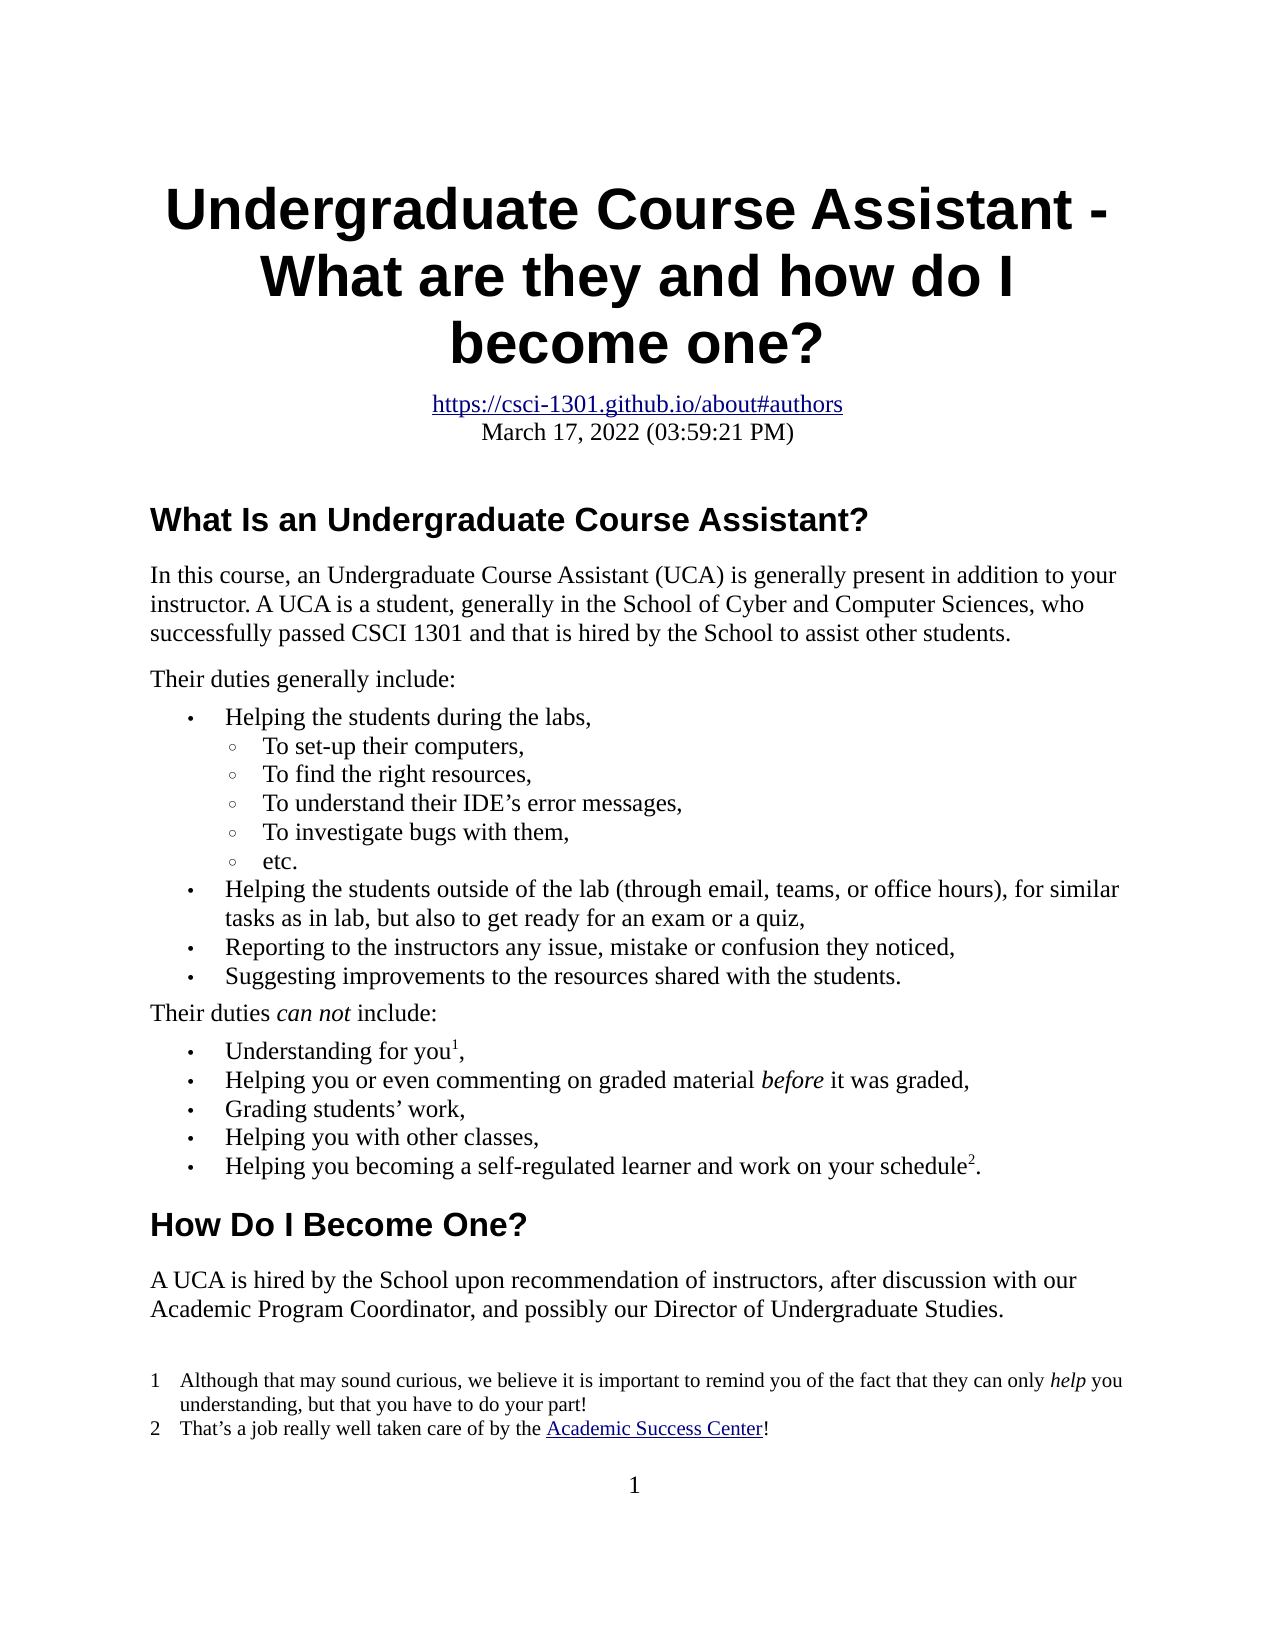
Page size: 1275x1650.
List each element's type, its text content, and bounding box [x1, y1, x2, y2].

list To investigate bugs with them, [225, 817, 1125, 846]
text In this course, an Undergraduate Course Assistant (UCA) is generally present in addition to your instructor. A UCA is a student, generally in the School of Cyber and Computer Sciences, who successfully passed CSCI 1301 and that is hired by the School to assist other students. [150, 560, 1125, 646]
list etc. [225, 846, 1125, 874]
text March 17, 2022 (03:59:21 PM) [150, 417, 1125, 446]
list Helping the students outside of the lab (through email, teams, or office hours), for similar tasks as in lab, but also to get ready for an exam or a quiz, [187, 874, 1125, 932]
list Grading students’ work, [187, 1094, 1125, 1122]
list Helping you becoming a self-regulated learner and work on your schedule. [187, 1151, 1125, 1180]
list Helping you or even commenting on graded material before it was graded, [187, 1065, 1125, 1094]
title Undergraduate Course Assistant - What are they and how do I become one? [150, 175, 1125, 376]
list That’s a job really well taken care of by the Academic Success Center! [150, 1416, 1125, 1440]
list To understand their IDE’s error messages, [225, 788, 1125, 817]
list To find the right resources, [225, 759, 1125, 788]
list Although that may sound curious, we believe it is important to remind you of the fact that they can only help you understanding, but that you have to do your part! [150, 1368, 1125, 1416]
subtitle How Do I Become One? [150, 1205, 1125, 1243]
text https://csci-1301.github.io/about#authors [150, 389, 1125, 417]
subtitle What Is an Undergraduate Course Assistant? [150, 500, 1125, 539]
list Helping the students during the labs, [187, 702, 1125, 731]
list Reporting to the instructors any issue, mistake or confusion they noticed, [187, 932, 1125, 961]
text Their duties generally include: [150, 664, 1125, 693]
text Their duties can not include: [150, 998, 1125, 1027]
list To set-up their computers, [225, 731, 1125, 759]
list Suggesting improvements to the resources shared with the students. [187, 961, 1125, 989]
text A UCA is hired by the School upon recommendation of instructors, after discussion with our Academic Program Coordinator, and possibly our Director of Undergraduate Studies. [150, 1265, 1125, 1322]
list Understanding for you, [187, 1036, 1125, 1065]
list Helping you with other classes, [187, 1122, 1125, 1151]
